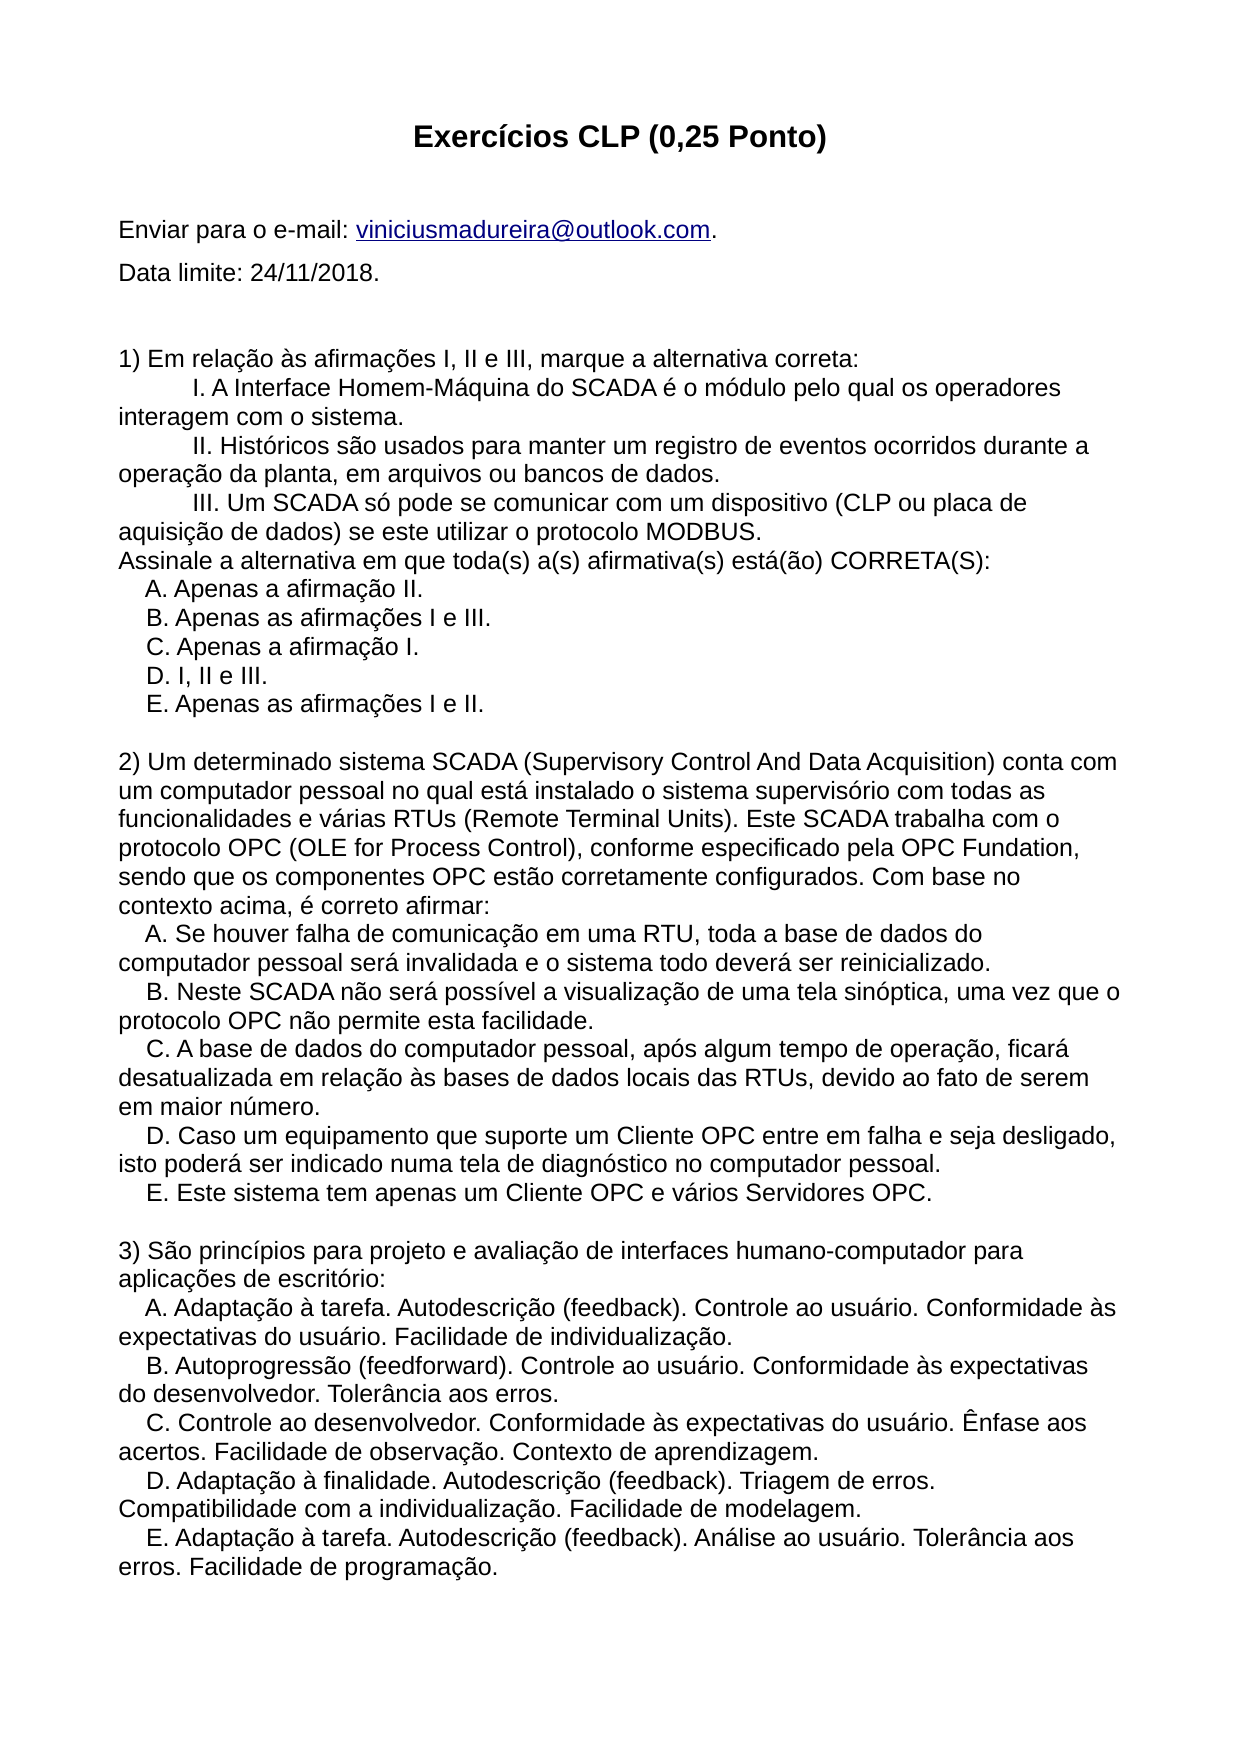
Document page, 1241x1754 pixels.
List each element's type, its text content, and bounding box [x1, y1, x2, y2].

text E. Adaptação à tarefa. Autodescrição (feedback). Análise ao usuário. Tolerância aos erros. Facilidade de programação. [118, 1523, 1122, 1581]
text Data limite: 24/11/2018. [118, 258, 1122, 287]
text II. Históricos são usados para manter um registro de eventos ocorridos durante a operação da planta, em arquivos ou bancos de dados. [118, 431, 1122, 488]
text E. Este sistema tem apenas um Cliente OPC e vários Servidores OPC. [118, 1178, 1122, 1207]
text Enviar para o e-mail: viniciusmadureira@outlook.com. [118, 215, 1122, 244]
text B. Apenas as afirmações I e III. [118, 603, 1122, 632]
text D. I, II e III. [118, 661, 1122, 689]
text C. Controle ao desenvolvedor. Conformidade às expectativas do usuário. Ênfase aos acertos. Facilidade de observação. Contexto de aprendizagem. [118, 1408, 1122, 1466]
text Assinale a alternativa em que toda(s) a(s) afirmativa(s) está(ão) CORRETA(S): [118, 546, 1122, 574]
text D. Adaptação à ﬁnalidade. Autodescrição (feedback). Triagem de erros. Compatibilidade com a individualização. Facilidade de modelagem. [118, 1466, 1122, 1523]
text B. Autoprogressão (feedforward). Controle ao usuário. Conformidade às expectativas do desenvolvedor. Tolerância aos erros. [118, 1351, 1122, 1408]
text A. Se houver falha de comunicação em uma RTU, toda a base de dados do computador pessoal será invalidada e o sistema todo deverá ser reinicializado. [118, 919, 1122, 977]
text C. A base de dados do computador pessoal, após algum tempo de operação, ficará desatualizada em relação às bases de dados locais das RTUs, devido ao fato de serem em maior número. [118, 1034, 1122, 1121]
text 1) Em relação às afirmações I, II e III, marque a alternativa correta: [118, 344, 1122, 373]
text C. Apenas a afirmação I. [118, 632, 1122, 661]
text A. Adaptação à tarefa. Autodescrição (feedback). Controle ao usuário. Conformidade às expectativas do usuário. Facilidade de individualização. [118, 1293, 1122, 1351]
text III. Um SCADA só pode se comunicar com um dispositivo (CLP ou placa de aquisição de dados) se este utilizar o protocolo MODBUS. [118, 488, 1122, 546]
text Exercícios CLP (0,25 Ponto) [118, 118, 1122, 154]
text E. Apenas as afirmações I e II. [118, 689, 1122, 718]
text 3) São princípios para projeto e avaliação de interfaces humano-computador para aplicações de escritório: [118, 1236, 1122, 1293]
text 2) Um determinado sistema SCADA (Supervisory Control And Data Acquisition) conta com um computador pessoal no qual está instalado o sistema supervisório com todas as funcionalidades e várias RTUs (Remote Terminal Units). Este SCADA trabalha com o protocolo OPC (OLE for Process Control), conforme especificado pela OPC Fundation, sendo que os componentes OPC estão corretamente configurados. Com base no contexto acima, é correto afirmar: [118, 747, 1122, 919]
text I. A Interface Homem-Máquina do SCADA é o módulo pelo qual os operadores interagem com o sistema. [118, 373, 1122, 431]
text D. Caso um equipamento que suporte um Cliente OPC entre em falha e seja desligado, isto poderá ser indicado numa tela de diagnóstico no computador pessoal. [118, 1121, 1122, 1178]
text A. Apenas a afirmação II. [118, 574, 1122, 603]
text B. Neste SCADA não será possível a visualização de uma tela sinóptica, uma vez que o protocolo OPC não permite esta facilidade. [118, 977, 1122, 1034]
